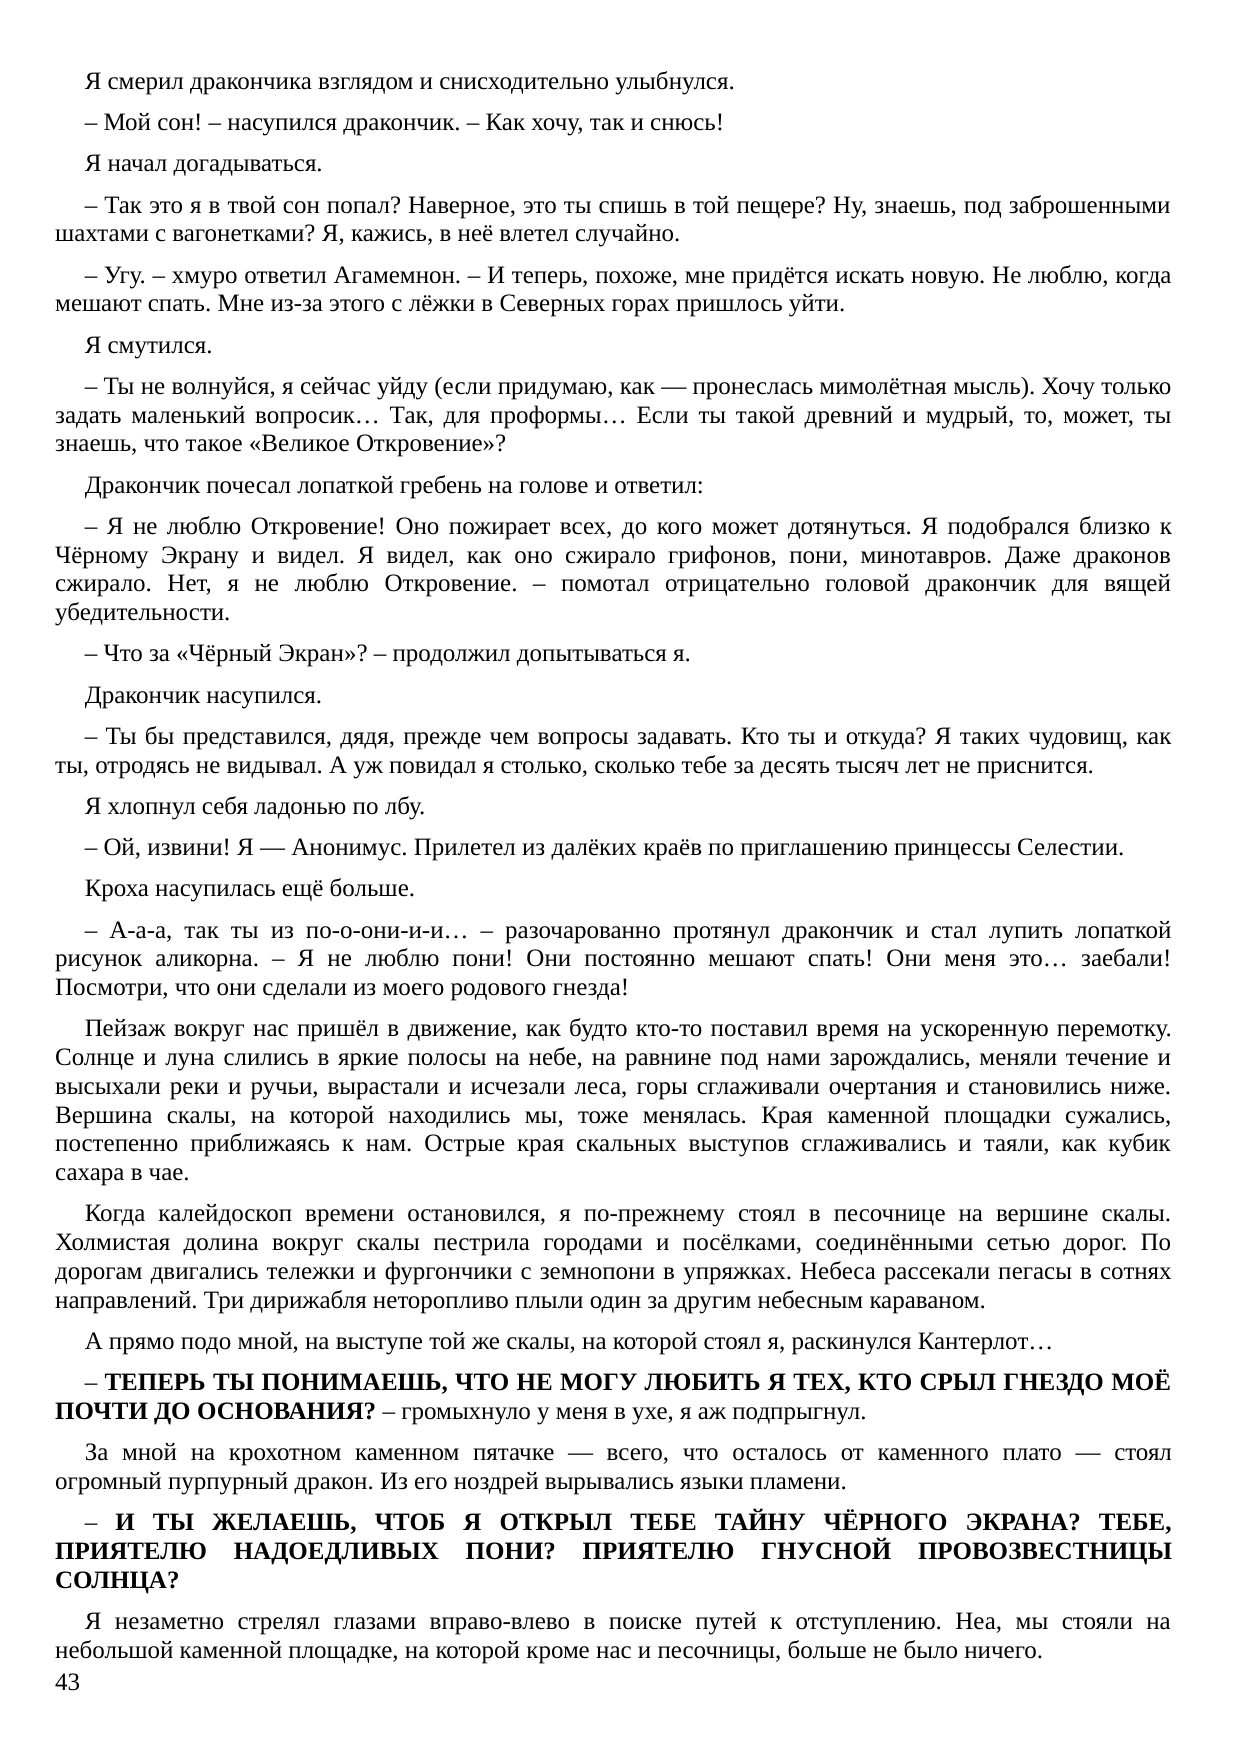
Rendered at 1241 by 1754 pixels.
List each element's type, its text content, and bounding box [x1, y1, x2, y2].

text Я смерил дракончика взглядом и снисходительно улыбнулся. [55, 66, 1173, 95]
text Я смутился. [55, 330, 1173, 358]
text – Так это я в твой сон попал? Наверное, это ты спишь в той пещере? Ну, знаешь, под заброшенными шахтами с вагонетками? Я, кажись, в неё влетел случайно. [55, 190, 1173, 247]
text – Ты не волнуйся, я сейчас уйду (если придумаю, как — пронеслась мимолётная мысль). Хочу только задать маленький вопросик… Так, для проформы… Если ты такой древний и мудрый, то, может, ты знаешь, что такое «Великое Откровение»? [55, 371, 1173, 457]
text Я незаметно стрелял глазами вправо-влево в поиске путей к отступлению. Неа, мы стояли на небольшой каменной площадке, на которой кроме нас и песочницы, больше не было ничего. [55, 1606, 1173, 1663]
text – Что за «Чёрный Экран»? – продолжил допытываться я. [55, 638, 1173, 667]
text – Мой сон! – насупился дракончик. – Как хочу, так и снюсь! [55, 107, 1173, 136]
text Я начал догадываться. [55, 148, 1173, 177]
text – Я не люблю Откровение! Оно пожирает всех, до кого может дотянуться. Я подобрался близко к Чёрному Экрану и видел. Я видел, как оно сжирало грифонов, пони, минотавров. Даже драконов сжирало. Нет, я не люблю Откровение. – помотал отрицательно головой дракончик для вящей убедительности. [55, 511, 1173, 626]
text – Ты бы представился, дядя, прежде чем вопросы задавать. Кто ты и откуда? Я таких чудовищ, как ты, отродясь не видывал. А уж повидал я столько, сколько тебе за десять тысяч лет не приснится. [55, 721, 1173, 778]
text Пейзаж вокруг нас пришёл в движение, как будто кто-то поставил время на ускоренную перемотку. Солнце и луна слились в яркие полосы на небе, на равнине под нами зарождались, меняли течение и высыхали реки и ручьи, вырастали и исчезали леса, горы сглаживали очертания и становились ниже. Вершина скалы, на которой находились мы, тоже менялась. Края каменной площадки сужались, постепенно приближаясь к нам. Острые края скальных выступов сглаживались и таяли, как кубик сахара в чае. [55, 1013, 1173, 1186]
text За мной на крохотном каменном пятачке — всего, что осталось от каменного плато — стоял огромный пурпурный дракон. Из его ноздрей вырывались языки пламени. [55, 1437, 1173, 1495]
text – Угу. – хмуро ответил Агамемнон. – И теперь, похоже, мне придётся искать новую. Не люблю, когда мешают спать. Мне из-за этого с лёжки в Северных горах пришлось уйти. [55, 260, 1173, 317]
text Дракончик почесал лопаткой гребень на голове и ответил: [55, 470, 1173, 498]
text Когда калейдоскоп времени остановился, я по-прежнему стоял в песочнице на вершине скалы. Холмистая долина вокруг скалы пестрила городами и посёлками, соединёнными сетью дорог. По дорогам двигались тележки и фургончики с земнопони в упряжках. Небеса рассекали пегасы в сотнях направлений. Три дирижабля неторопливо плыли один за другим небесным караваном. [55, 1198, 1173, 1313]
text Кроха насупилась ещё больше. [55, 873, 1173, 902]
text А прямо подо мной, на выступе той же скалы, на которой стоял я, раскинулся Кантерлот… [55, 1326, 1173, 1355]
text – ТЕПЕРЬ ТЫ ПОНИМАЕШЬ, ЧТО НЕ МОГУ ЛЮБИТЬ Я ТЕХ, КТО СРЫЛ ГНЕЗДО МОЁ ПОЧТИ ДО ОСНОВАНИЯ? – громыхнуло у меня в ухе, я аж подпрыгнул. [55, 1367, 1173, 1425]
text – А-а-а, так ты из по-о-они-и-и… – разочарованно протянул дракончик и стал лупить лопаткой рисунок аликорна. – Я не люблю пони! Они постоянно мешают спать! Они меня это… заебали! Посмотри, что они сделали из моего родового гнезда! [55, 915, 1173, 1001]
text – И ТЫ ЖЕЛАЕШЬ, ЧТОБ Я ОТКРЫЛ ТЕБЕ ТАЙНУ ЧЁРНОГО ЭКРАНА? ТЕБЕ, ПРИЯТЕЛЮ НАДОЕДЛИВЫХ ПОНИ? ПРИЯТЕЛЮ ГНУСНОЙ ПРОВОЗВЕСТНИЦЫ СОЛНЦА? [55, 1507, 1173, 1593]
text – Ой, извини! Я — Анонимус. Прилетел из далёких краёв по приглашению принцессы Селестии. [55, 832, 1173, 861]
text Дракончик насупился. [55, 680, 1173, 708]
text Я хлопнул себя ладонью по лбу. [55, 791, 1173, 820]
